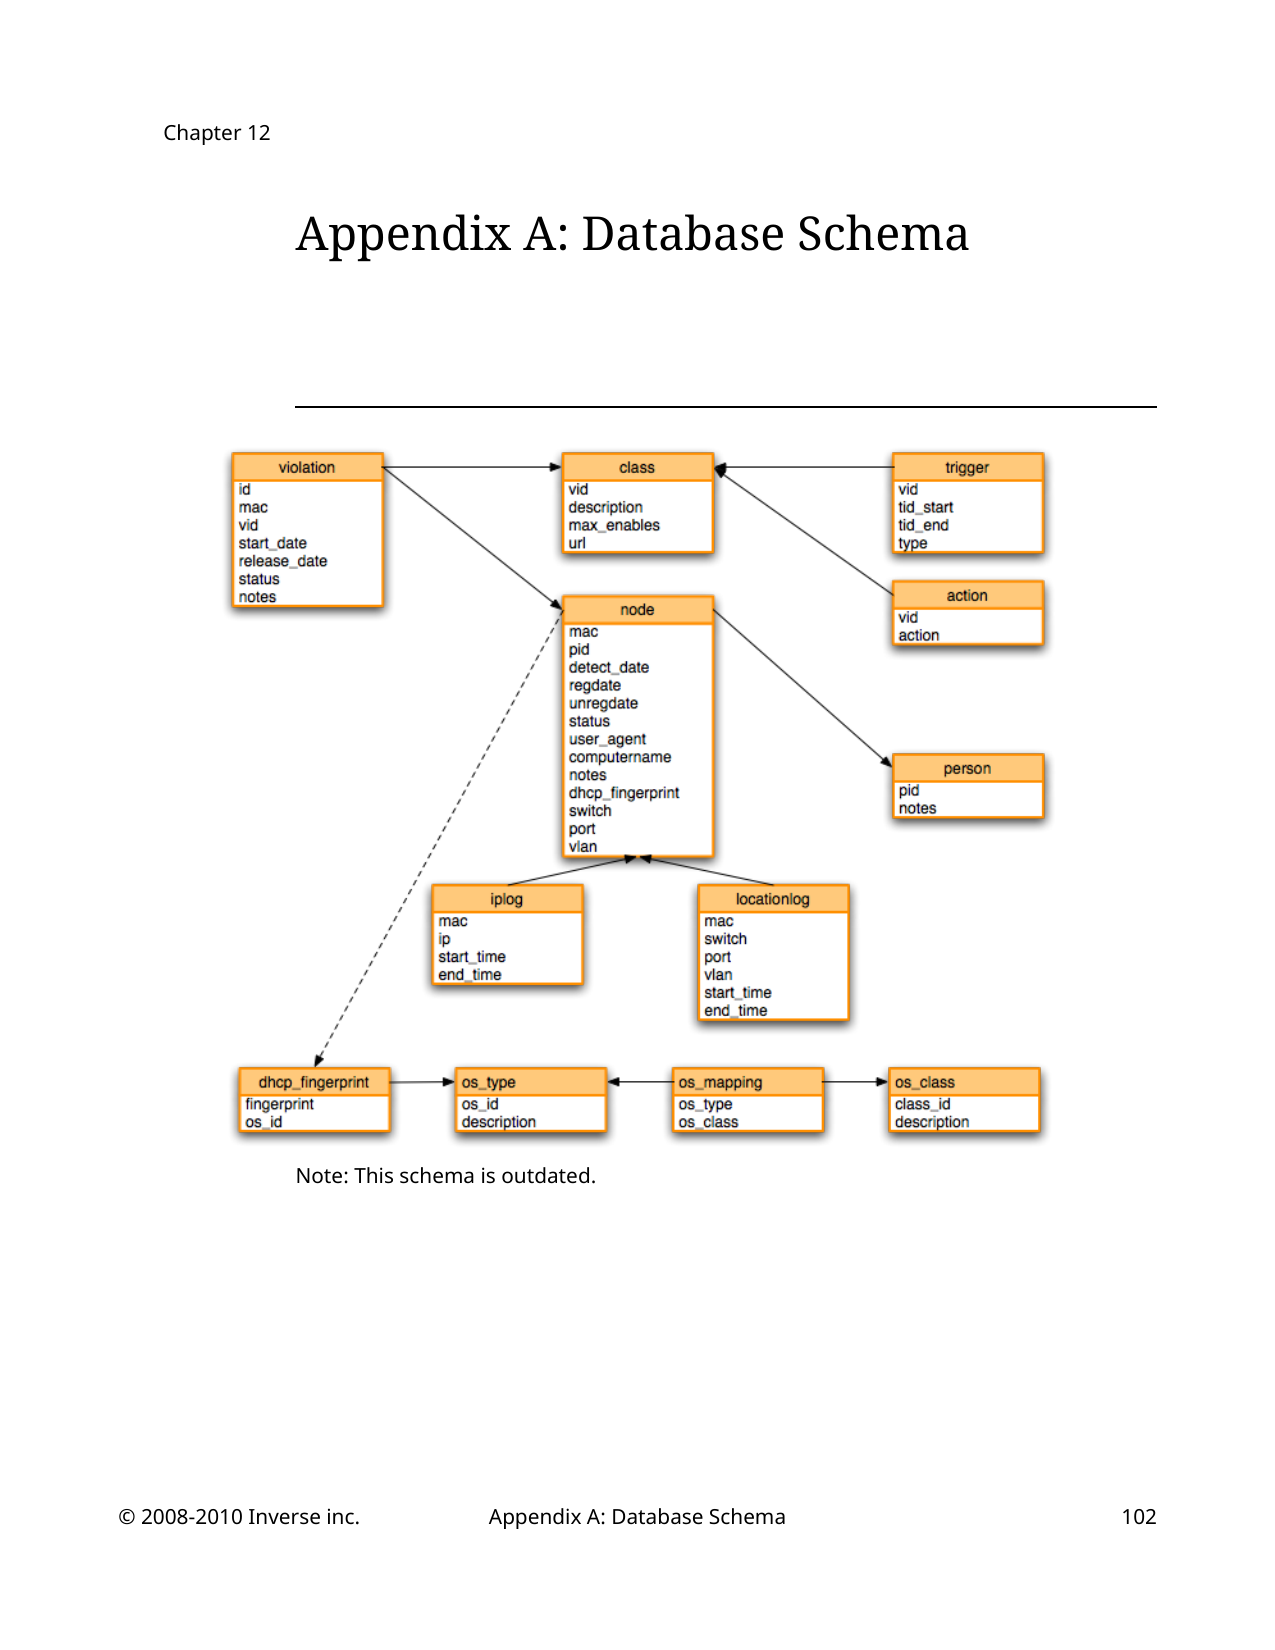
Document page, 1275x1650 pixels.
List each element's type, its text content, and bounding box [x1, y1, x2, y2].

picture [206, 433, 1069, 1162]
text Note: This schema is outdated. [295, 1162, 1157, 1190]
subtitle Appendix A: Database Schema [295, 201, 1157, 406]
